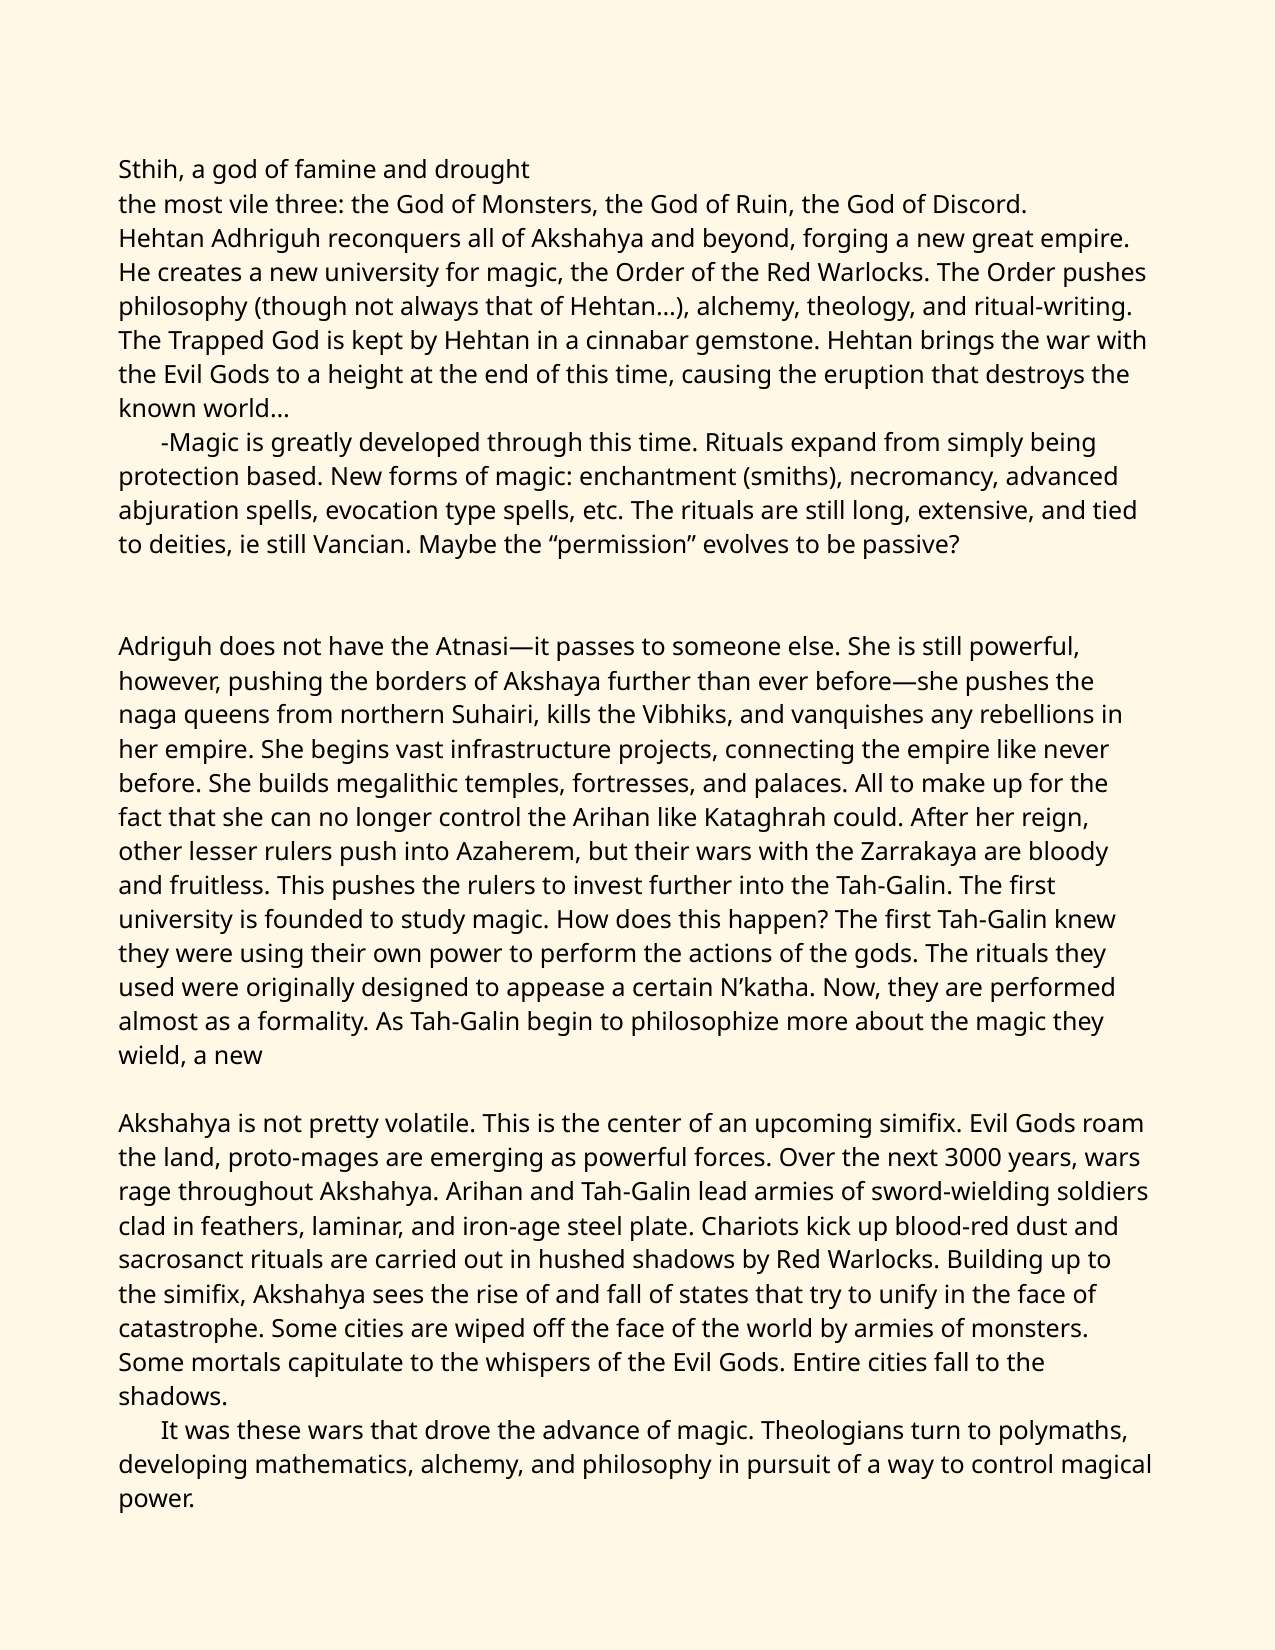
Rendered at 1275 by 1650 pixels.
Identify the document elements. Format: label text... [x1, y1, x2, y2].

text It was these wars that drove the advance of magic. Theologians turn to polymaths, developing mathematics, alchemy, and philosophy in pursuit of a way to control magical power. [118, 1412, 1157, 1515]
text Hehtan Adhriguh reconquers all of Akshahya and beyond, forging a new great empire. He creates a new university for magic, the Order of the Red Warlocks. The Order pushes philosophy (though not always that of Hehtan…), alchemy, theology, and ritual-writing. The Trapped God is kept by Hehtan in a cinnabar gemstone. Hehtan brings the war with the Evil Gods to a height at the end of this time, causing the eruption that destroys the known world… [118, 220, 1157, 425]
text Adriguh does not have the Atnasi—it passes to someone else. She is still powerful, however, pushing the borders of Akshaya further than ever before—she pushes the naga queens from northern Suhairi, kills the Vibhiks, and vanquishes any rebellions in her empire. She begins vast infrastructure projects, connecting the empire like never before. She builds megalithic temples, fortresses, and palaces. All to make up for the fact that she can no longer control the Arihan like Kataghrah could. After her reign, other lesser rulers push into Azaherem, but their wars with the Zarrakaya are bloody and fruitless. This pushes the rulers to invest further into the Tah-Galin. The first university is founded to study magic. How does this happen? The first Tah-Galin knew they were using their own power to perform the actions of the gods. The rituals they used were originally designed to appease a certain N’katha. Now, they are performed almost as a formality. As Tah-Galin begin to philosophize more about the magic they wield, a new [118, 629, 1157, 1072]
text the most vile three: the God of Monsters, the God of Ruin, the God of Discord. [118, 186, 1157, 220]
text Sthih, a god of famine and drought [118, 152, 1157, 186]
text -Magic is greatly developed through this time. Rituals expand from simply being protection based. New forms of magic: enchantment (smiths), necromancy, advanced abjuration spells, evocation type spells, etc. The rituals are still long, extensive, and tied to deities, ie still Vancian. Maybe the “permission” evolves to be passive? [118, 425, 1157, 561]
text Akshahya is not pretty volatile. This is the center of an upcoming simifix. Evil Gods roam the land, proto-mages are emerging as powerful forces. Over the next 3000 years, wars rage throughout Akshahya. Arihan and Tah-Galin lead armies of sword-wielding soldiers clad in feathers, laminar, and iron-age steel plate. Chariots kick up blood-red dust and sacrosanct rituals are carried out in hushed shadows by Red Warlocks. Building up to the simifix, Akshahya sees the rise of and fall of states that try to unify in the face of catastrophe. Some cities are wiped off the face of the world by armies of monsters. Some mortals capitulate to the whispers of the Evil Gods. Entire cities fall to the shadows. [118, 1106, 1157, 1412]
